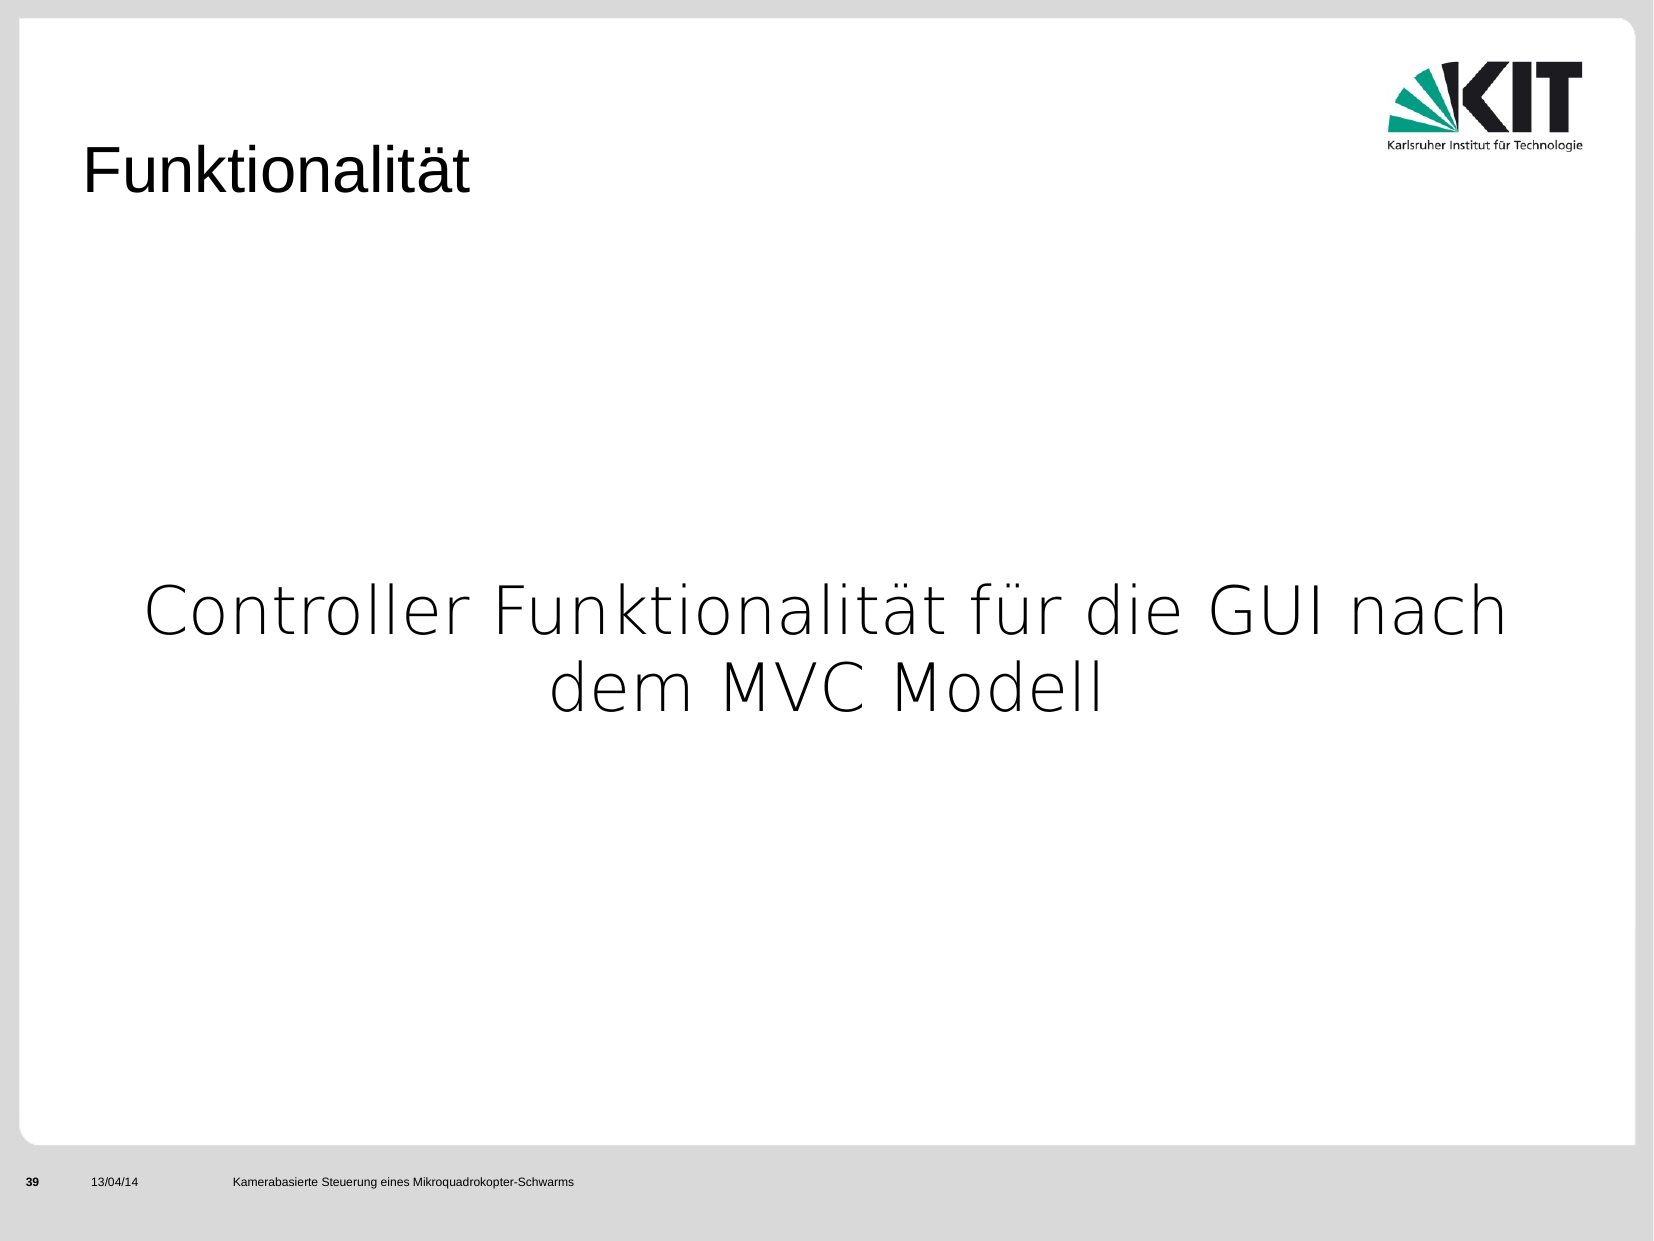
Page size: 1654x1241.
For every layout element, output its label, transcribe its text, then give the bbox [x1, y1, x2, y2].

picture [0, 0, 1654, 1241]
subtitle Controller Funktionalität für die GUI nach dem MVC Modell [82, 290, 1571, 1010]
title Funktionalität [82, 49, 1571, 257]
